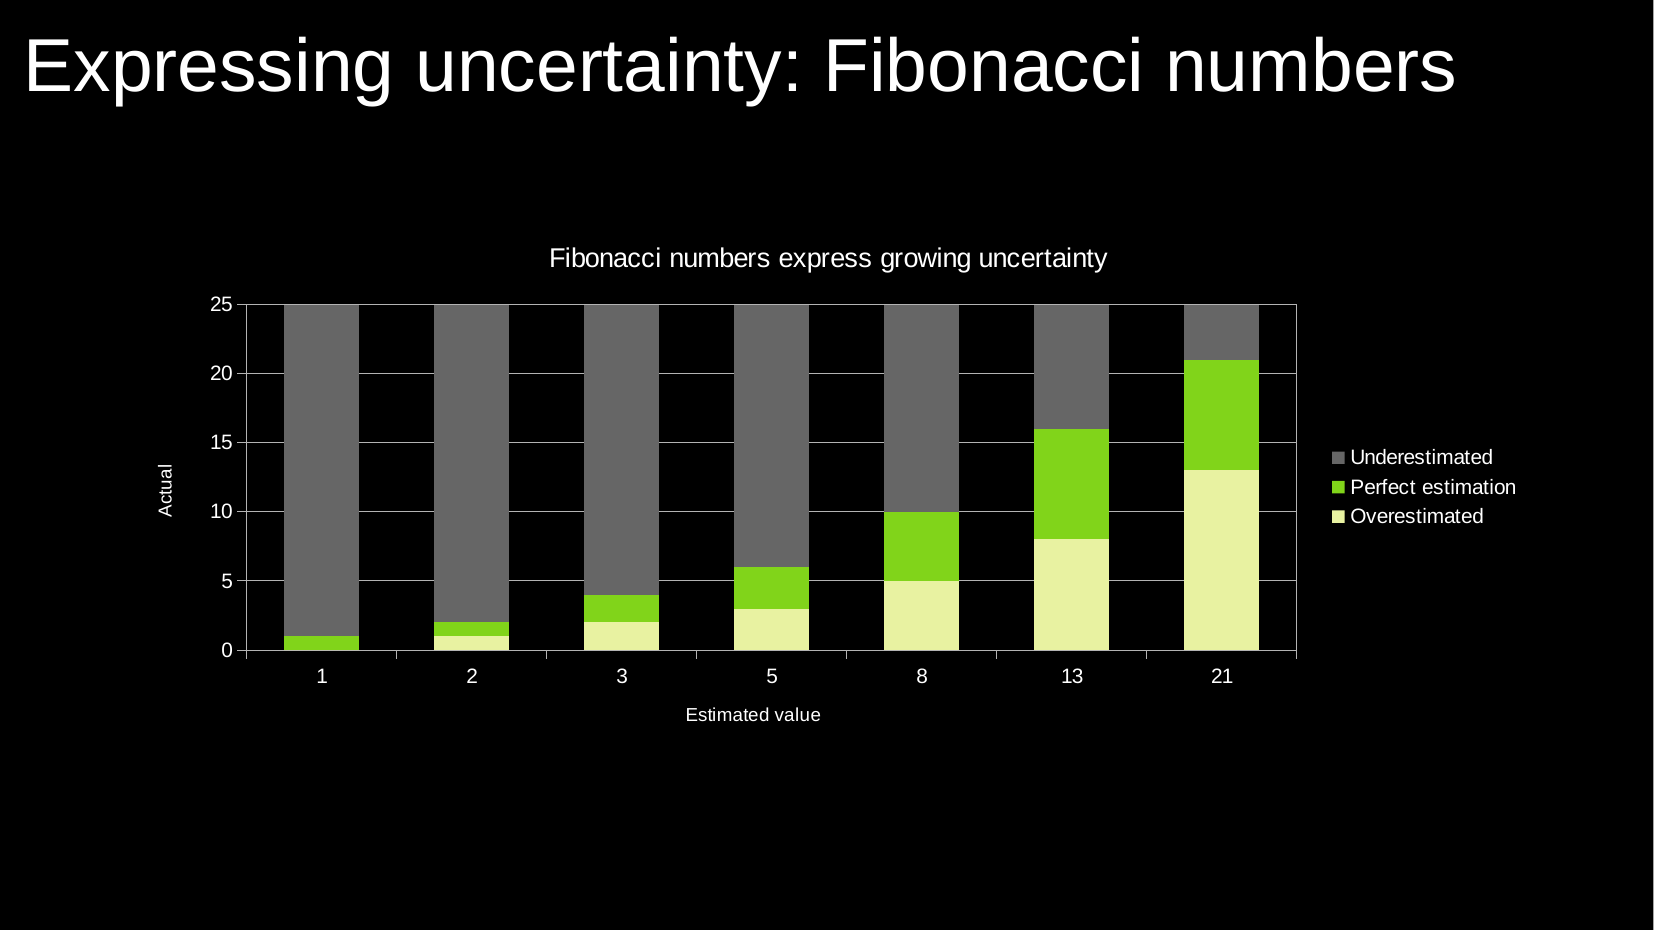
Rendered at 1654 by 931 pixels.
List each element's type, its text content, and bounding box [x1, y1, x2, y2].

chart [122, 217, 1536, 757]
title Expressing uncertainty: Fibonacci numbers [23, 11, 1589, 119]
